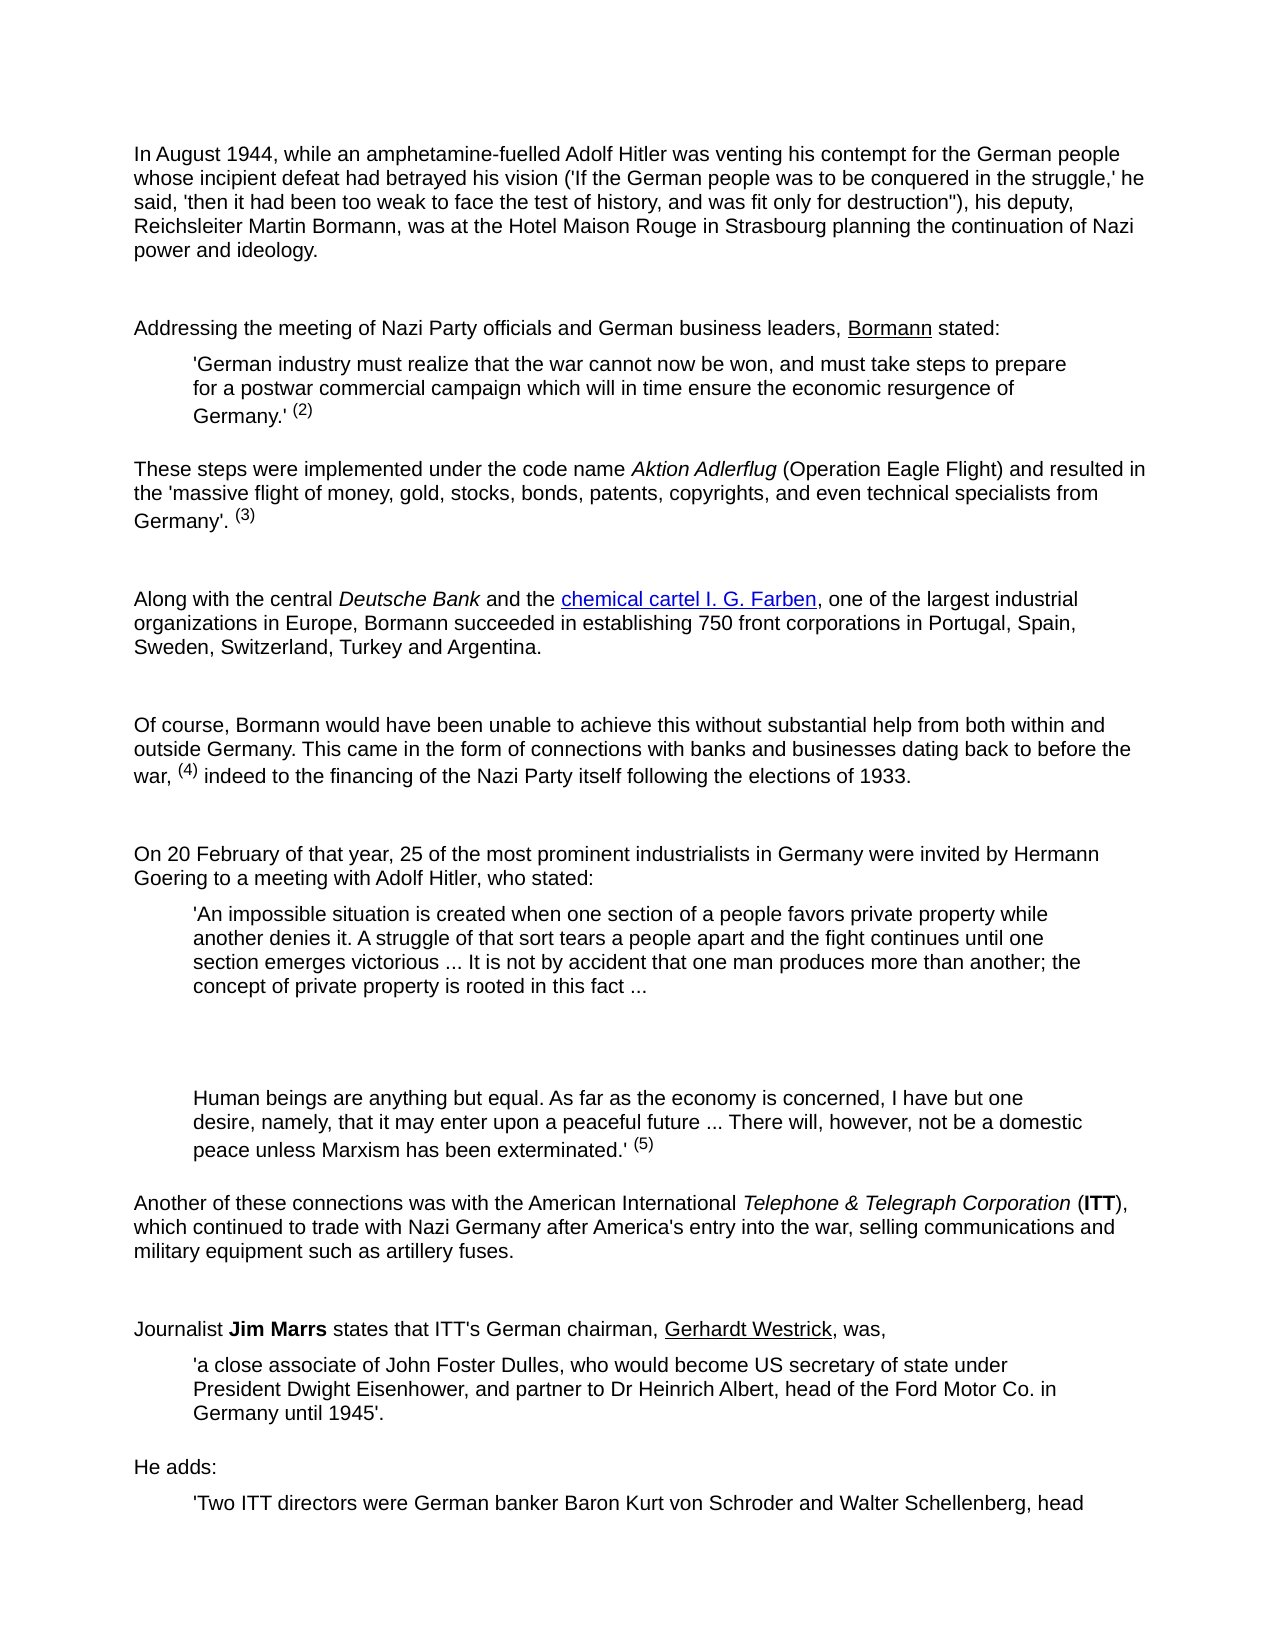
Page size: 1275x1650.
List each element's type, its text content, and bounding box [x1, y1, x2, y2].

text Of course, Bormann would have been unable to achieve this without substantial help from both within and outside Germany. This came in the form of connections with banks and businesses dating back to before the war, (4) indeed to the financing of the Nazi Party itself following the elections of 1933. [134, 712, 1147, 788]
text Along with the central Deutsche Bank and the chemical cartel I. G. Farben, one of the largest industrial organizations in Europe, Bormann succeeded in establishing 750 front corporations in Portugal, Spain, Sweden, Switzerland, Turkey and Argentina. [134, 587, 1147, 659]
text These steps were implemented under the code name Aktion Adlerflug (Operation Eagle Flight) and resulted in the 'massive flight of money, gold, stocks, bonds, patents, copyrights, and even technical specialists from Germany'. (3) [134, 457, 1147, 533]
text He adds: [134, 1454, 1147, 1478]
text In August 1944, while an amphetamine-fuelled Adolf Hitler was venting his contempt for the German people whose incipient defeat had betrayed his vision ('If the German people was to be conquered in the struggle,' he said, 'then it had been too weak to face the test of history, and was fit only for destruction"), his deputy, Reichsleiter Martin Bormann, was at the Hotel Maison Rouge in Strasbourg planning the continuation of Nazi power and ideology. [134, 118, 1147, 262]
text Journalist Jim Marrs states that ITT's German chairman, Gerhardt Westrick, was, [134, 1317, 1147, 1341]
text 'a close associate of John Foster Dulles, who would become US secretary of state under President Dwight Eisenhower, and partner to Dr Heinrich Albert, head of the Ford Motor Co. in Germany until 1945'. [193, 1353, 1088, 1425]
text 'German industry must realize that the war cannot now be won, and must take steps to prepare for a postwar commercial campaign which will in time ensure the economic resurgence of Germany.' (2) [193, 352, 1088, 428]
text On 20 February of that year, 25 of the most prominent industrialists in Germany were invited by Hermann Goering to a meeting with Adolf Hitler, who stated: [134, 842, 1147, 890]
text Another of these connections was with the American International Telephone & Telegraph Corporation (ITT), which continued to trade with Nazi Germany after America's entry into the war, selling communications and military equipment such as artillery fuses. [134, 1191, 1147, 1263]
text 'An impossible situation is created when one section of a people favors private property while another denies it. A struggle of that sort tears a people apart and the fight continues until one section emerges victorious ... It is not by accident that one man produces more than another; the concept of private property is rooted in this fact ... [193, 902, 1088, 998]
text Addressing the meeting of Nazi Party officials and German business leaders, Bormann stated: [134, 316, 1147, 339]
text 'Two ITT directors were German banker Baron Kurt von Schroder and Walter Schellenberg, head [193, 1491, 1088, 1515]
text Human beings are anything but equal. As far as the economy is concerned, I have but one desire, namely, that it may enter upon a peaceful future ... There will, however, not be a domestic peace unless Marxism has been exterminated.' (5) [193, 1086, 1088, 1162]
